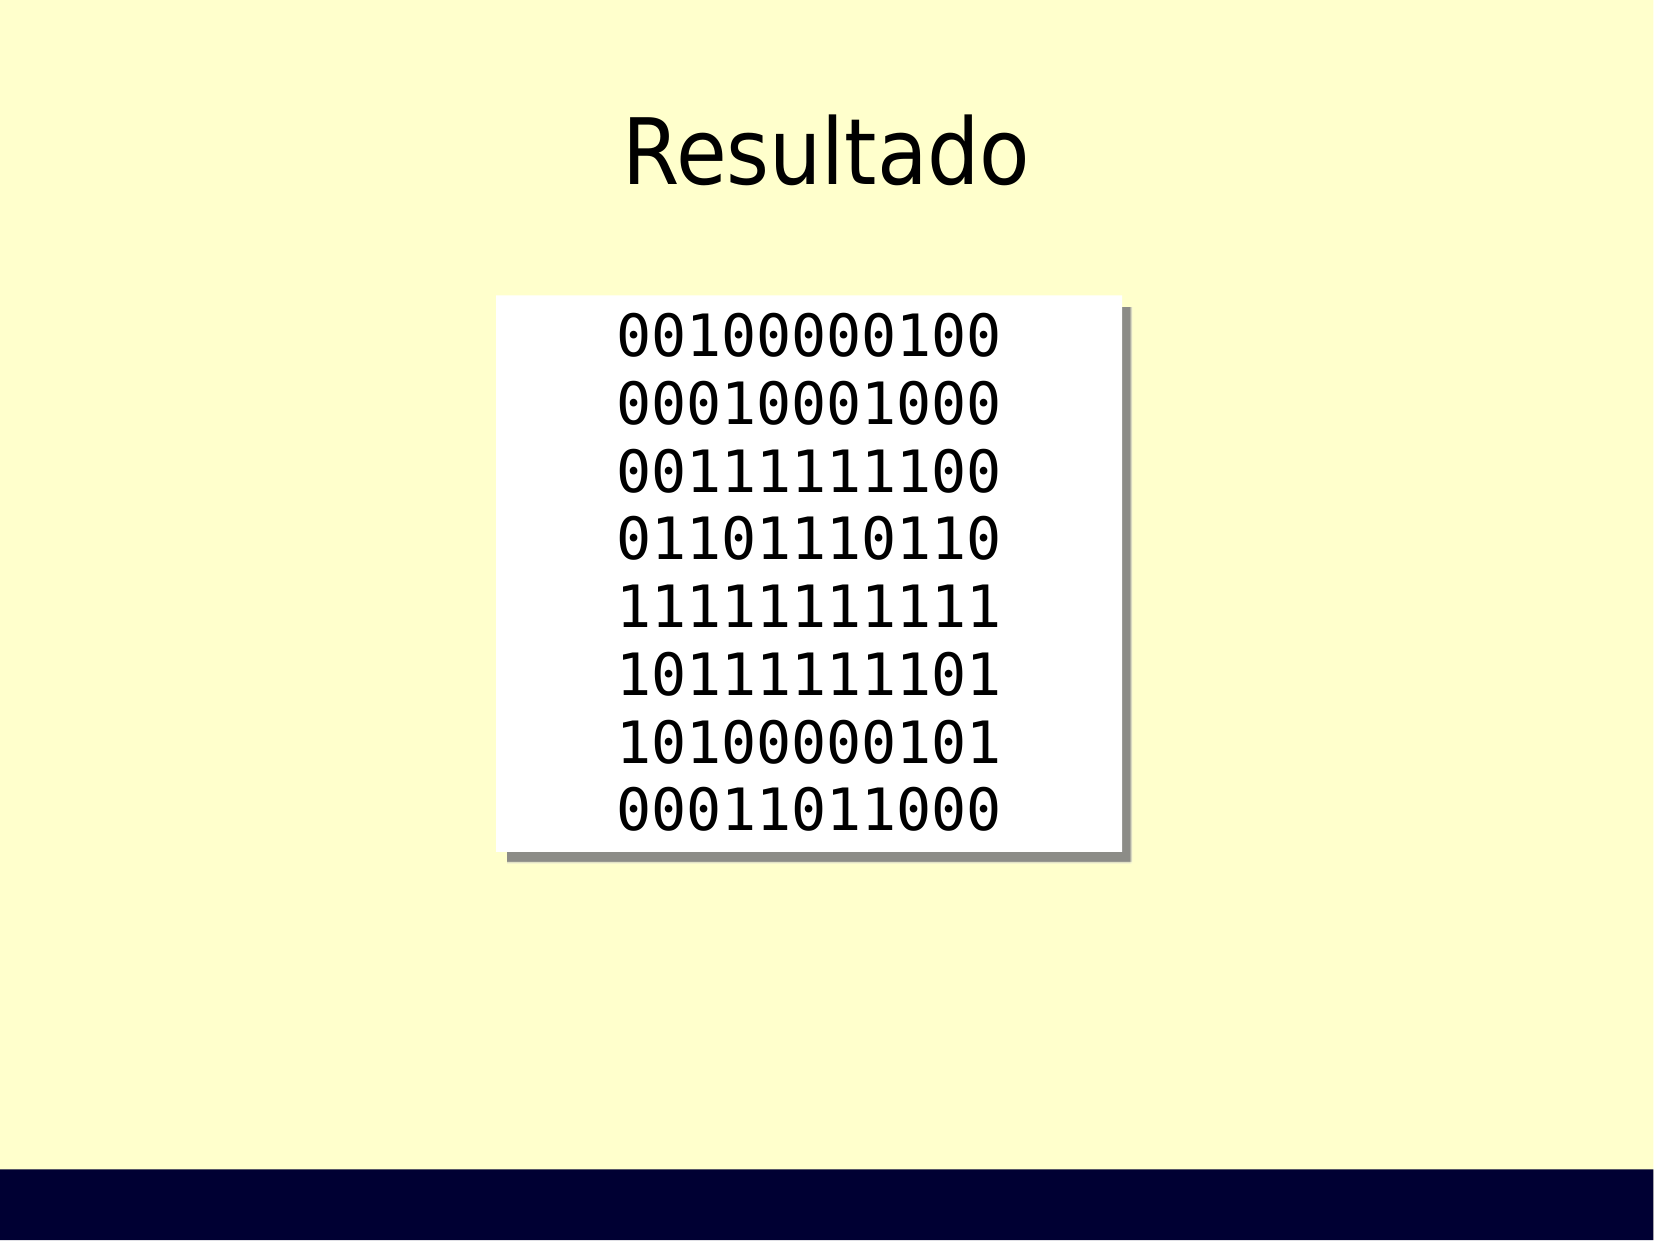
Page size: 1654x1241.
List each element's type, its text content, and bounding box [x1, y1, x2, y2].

title Resultado [82, 49, 1571, 257]
text_box 00100000100 00010001000 00111111100 01101110110 11111111111 10111111101 10100000101 00011011000 [496, 295, 1123, 852]
